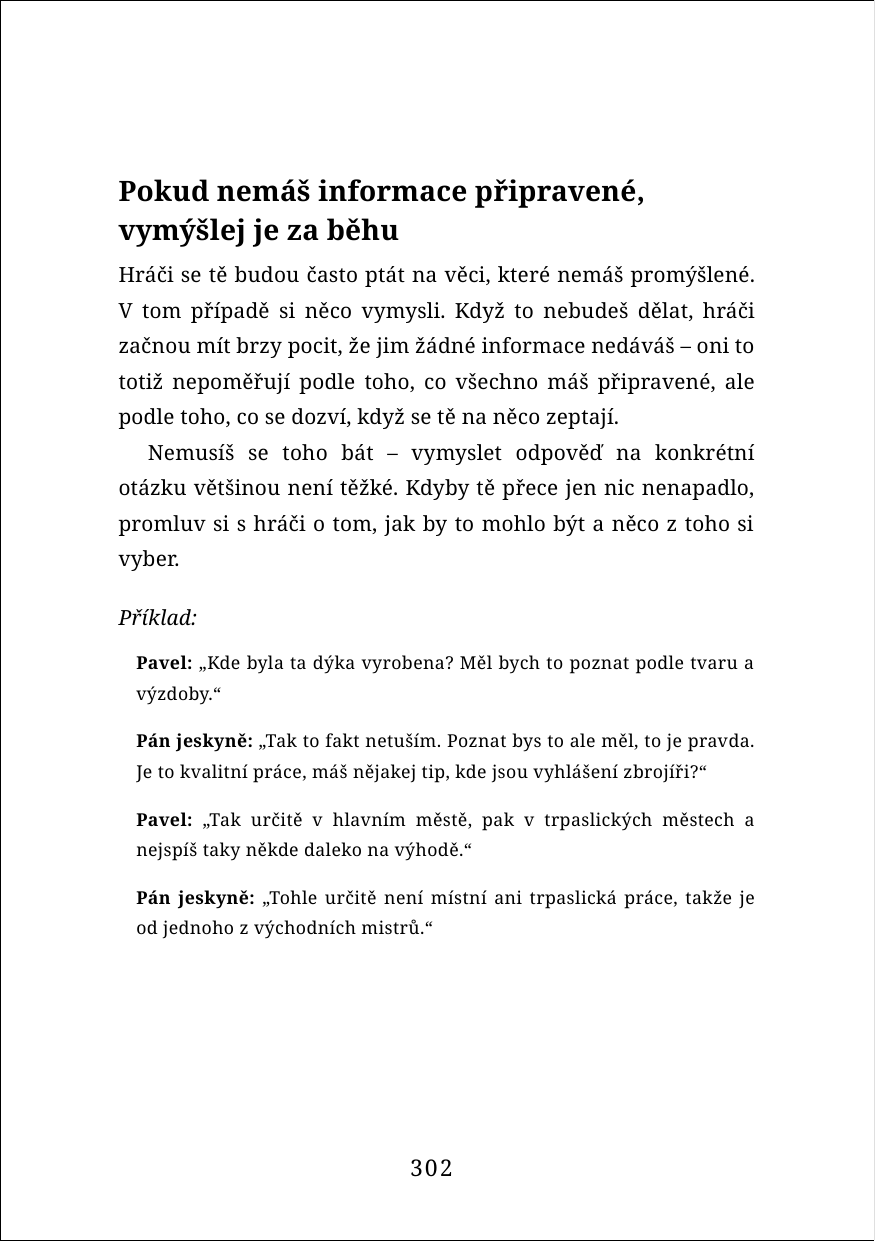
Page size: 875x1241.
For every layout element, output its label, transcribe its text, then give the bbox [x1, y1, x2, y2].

text Pán jeskyně: „Tak to fakt netuším. Poznat bys to ale měl, to je pravda. Je to kvalitní práce, máš nějakej tip, kde jsou vyhlášení zbrojíři?“ [136, 729, 756, 783]
text Pavel: „Tak určitě v hlavním městě, pak v trpaslických městech a nejspíš taky někde daleko na výhodě.“ [136, 807, 756, 861]
text Hráči se tě budou často ptát na věci, které nemáš promýšlené. V tom případě si něco vymysli. Když to nebudeš dělat, hráči začnou mít brzy pocit, že jim žádné informace nedáváš – oni to totiž nepoměřují podle toho, co všechno máš připravené, ale podle toho, co se dozví, když se tě na něco zeptají. Nemusíš se toho bát – vymyslet odpověď na konkrétní otázku většinou není těžké. Kdyby tě přece jen nic nenapadlo, promluv si s hráči o tom, jak by to mohlo být a něco z toho si vyber. [118, 260, 756, 573]
text Příklad: [118, 603, 756, 632]
text Pán jeskyně: „Tohle určitě není místní ani trpaslická práce, takže je od jednoho z východních mistrů.“ [136, 885, 756, 939]
text Pavel: „Kde byla ta dýka vyrobena? Měl bych to poznat podle tvaru a výzdoby.“ [136, 651, 756, 705]
subtitle Pokud nemáš informace připravené, vymýšlej je za běhu [118, 172, 756, 248]
